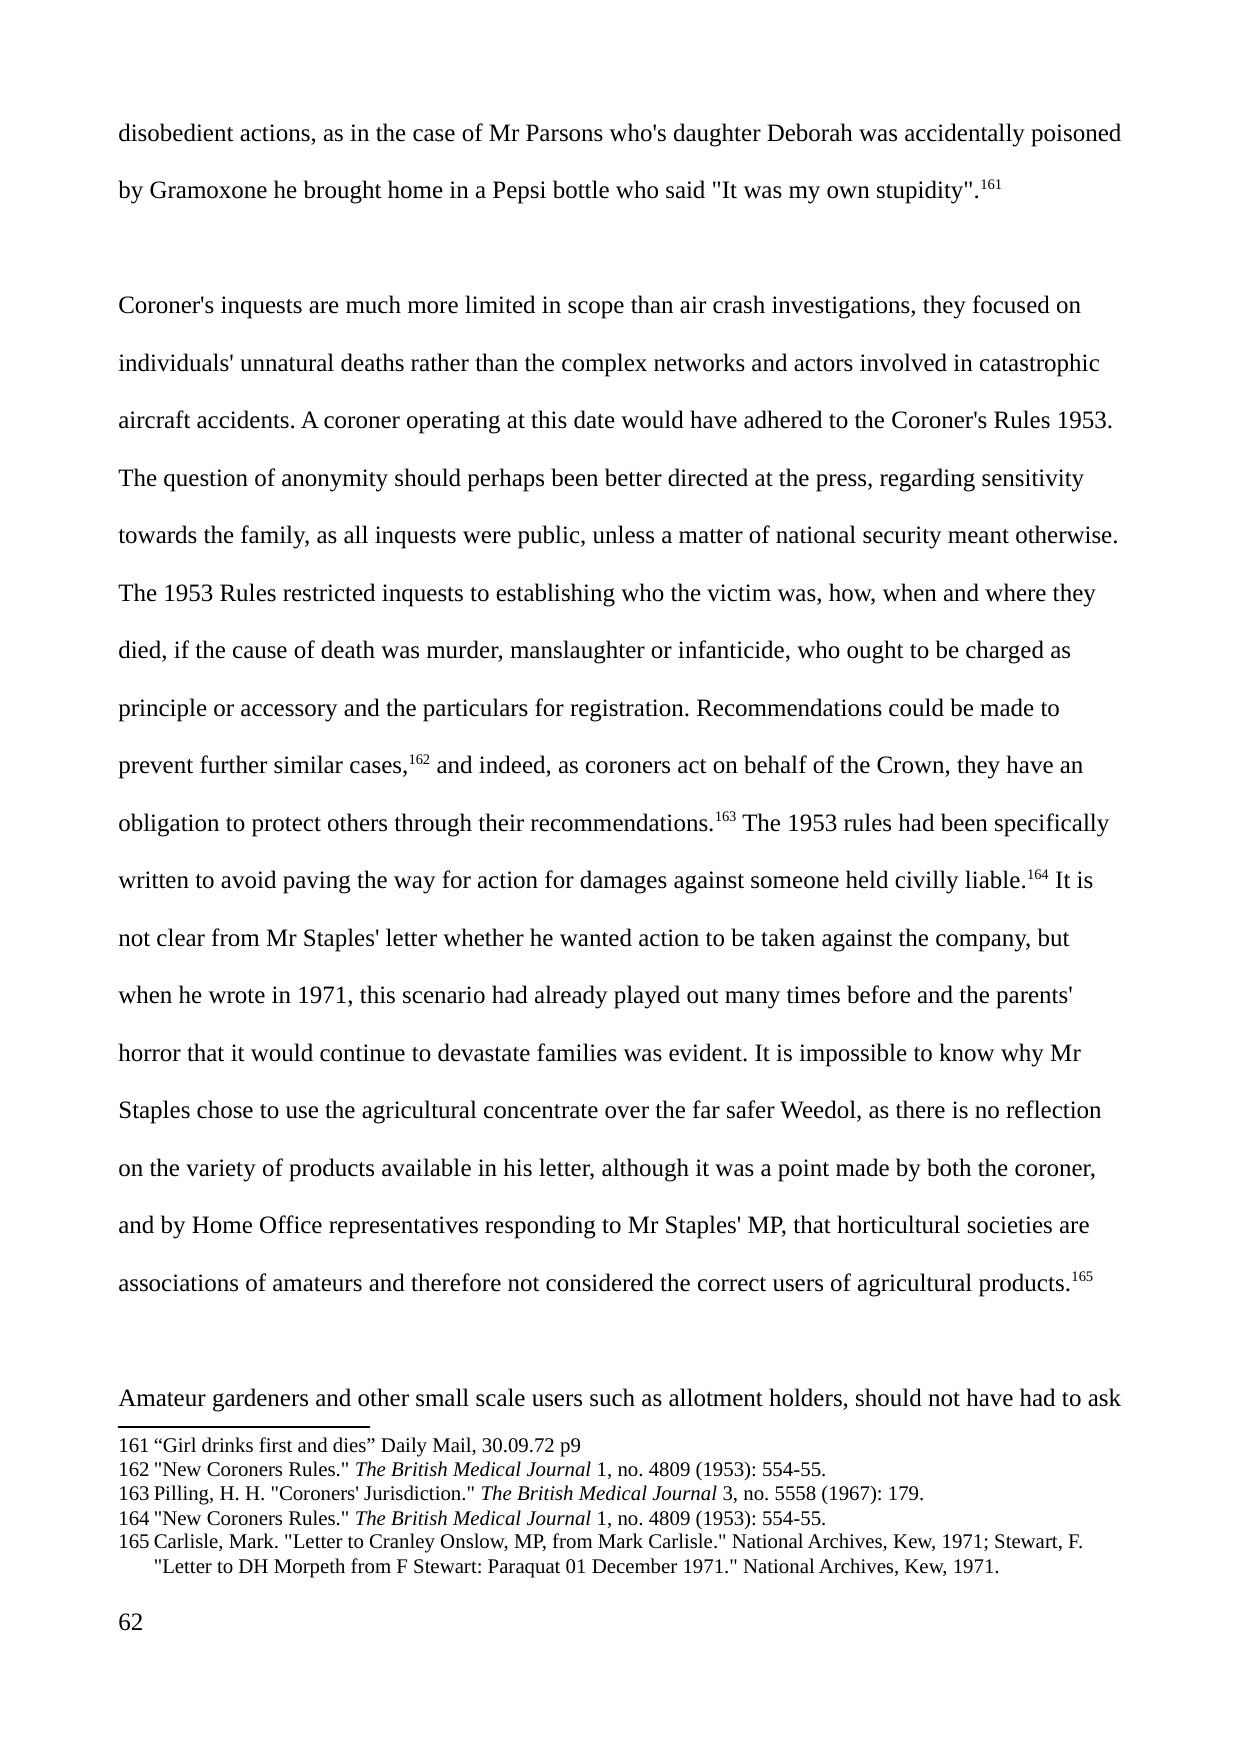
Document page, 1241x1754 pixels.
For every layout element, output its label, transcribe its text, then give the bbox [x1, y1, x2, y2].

text Pilling, H. H. "Coroners' Jurisdiction." The British Medical Journal 3, no. 5558 (1967): 179. [118, 1481, 1122, 1505]
text “Girl drinks first and dies” Daily Mail, 30.09.72 p9 [118, 1433, 1122, 1457]
text Coroner's inquests are much more limited in scope than air crash investigations, they focused on individuals' unnatural deaths rather than the complex networks and actors involved in catastrophic aircraft accidents. A coroner operating at this date would have adhered to the Coroner's Rules 1953. The question of anonymity should perhaps been better directed at the press, regarding sensitivity towards the family, as all inquests were public, unless a matter of national security meant otherwise. The 1953 Rules restricted inquests to establishing who the victim was, how, when and where they died, if the cause of death was murder, manslaughter or infanticide, who ought to be charged as principle or accessory and the particulars for registration. Recommendations could be made to prevent further similar cases, and indeed, as coroners act on behalf of the Crown, they have an obligation to protect others through their recommendations. The 1953 rules had been specifically written to avoid paving the way for action for damages against someone held civilly liable. It is not clear from Mr Staples' letter whether he wanted action to be taken against the company, but when he wrote in 1971, this scenario had already played out many times before and the parents' horror that it would continue to devastate families was evident. It is impossible to know why Mr Staples chose to use the agricultural concentrate over the far safer Weedol, as there is no reflection on the variety of products available in his letter, although it was a point made by both the coroner, and by Home Office representatives responding to Mr Staples' MP, that horticultural societies are associations of amateurs and therefore not considered the correct users of agricultural products. [118, 291, 1122, 1297]
text "New Coroners Rules." The British Medical Journal 1, no. 4809 (1953): 554-55. [118, 1505, 1122, 1529]
text Carlisle, Mark. "Letter to Cranley Onslow, MP, from Mark Carlisle." National Archives, Kew, 1971; Stewart, F. "Letter to DH Morpeth from F Stewart: Paraquat 01 December 1971." National Archives, Kew, 1971. [118, 1529, 1122, 1578]
text Amateur gardeners and other small scale users such as allotment holders, should not have had to ask [118, 1383, 1122, 1412]
text disobedient actions, as in the case of Mr Parsons who's daughter Deborah was accidentally poisoned by Gramoxone he brought home in a Pepsi bottle who said "It was my own stupidity". [118, 118, 1122, 204]
text "New Coroners Rules." The British Medical Journal 1, no. 4809 (1953): 554-55. [118, 1457, 1122, 1481]
